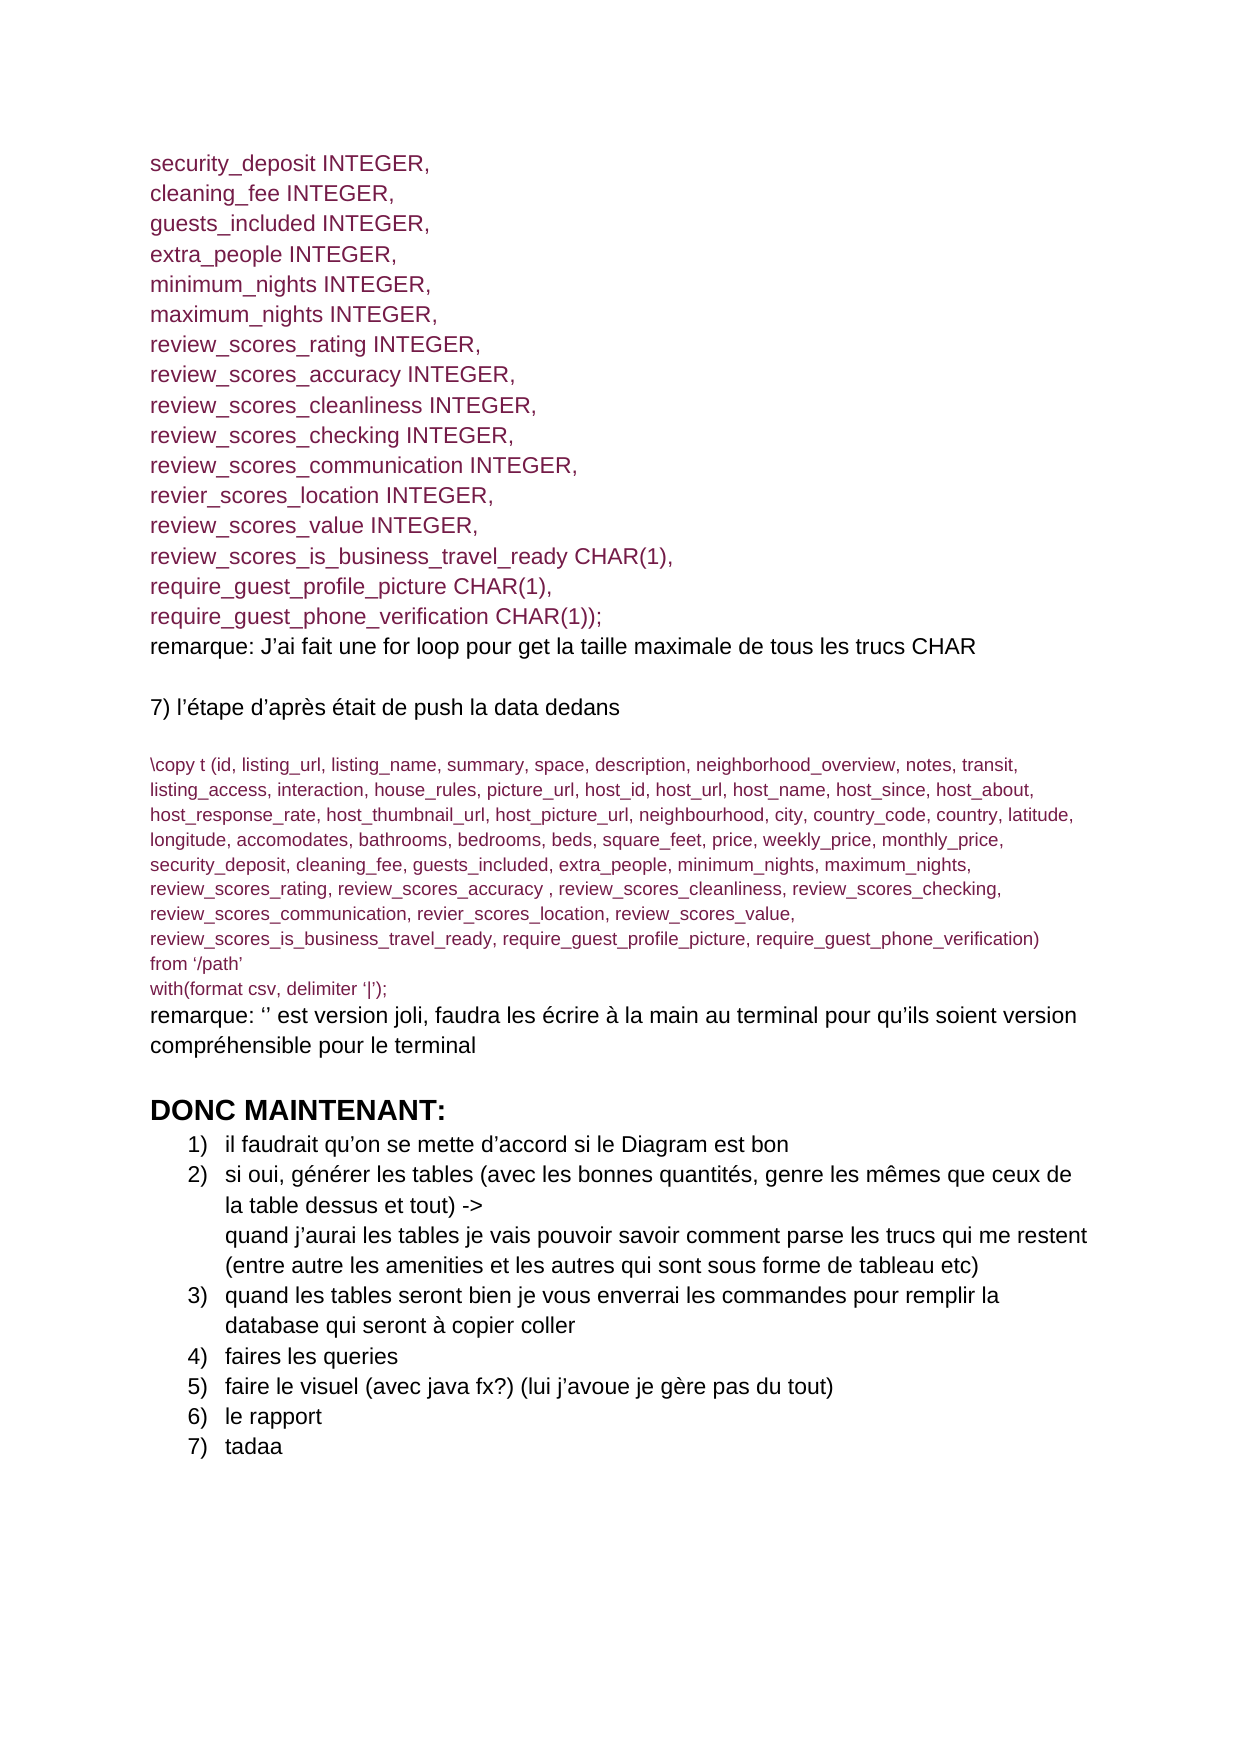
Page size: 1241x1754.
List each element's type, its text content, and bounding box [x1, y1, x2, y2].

text review_scores_cleanliness INTEGER, [150, 392, 1090, 418]
list quand les tables seront bien je vous enverrai les commandes pour remplir la database qui seront à copier coller [187, 1282, 1090, 1339]
text require_guest_phone_verification CHAR(1)); [150, 603, 1090, 629]
list si oui, générer les tables (avec les bonnes quantités, genre les mêmes que ceux de la table dessus et tout) -> [187, 1161, 1090, 1218]
list le rapport [187, 1403, 1090, 1429]
text revier_scores_location INTEGER, [150, 482, 1090, 509]
list faire le visuel (avec java fx?) (lui j’avoue je gère pas du tout) [187, 1373, 1090, 1399]
text review_scores_is_business_travel_ready CHAR(1), [150, 543, 1090, 569]
list il faudrait qu’on se mette d’accord si le Diagram est bon [187, 1131, 1090, 1158]
text review_scores_checking INTEGER, [150, 422, 1090, 448]
text from ‘/path’ [150, 952, 1090, 974]
text with(format csv, delimiter ‘|’); [150, 977, 1090, 999]
text remarque: ‘’ est version joli, faudra les écrire à la main au terminal pour qu’ils soient version compréhensible pour le terminal [150, 1002, 1090, 1059]
text minimum_nights INTEGER, [150, 271, 1090, 297]
text review_scores_rating INTEGER, [150, 331, 1090, 358]
text security_deposit INTEGER, [150, 150, 1090, 176]
list faires les queries [187, 1343, 1090, 1369]
text review_scores_accuracy INTEGER, [150, 361, 1090, 388]
text maximum_nights INTEGER, [150, 301, 1090, 327]
text 7) l’étape d’après était de push la data dedans [150, 694, 1090, 720]
text cleaning_fee INTEGER, [150, 180, 1090, 207]
text guests_included INTEGER, [150, 210, 1090, 237]
text extra_people INTEGER, [150, 241, 1090, 267]
list tadaa [187, 1433, 1090, 1460]
text review_scores_communication INTEGER, [150, 452, 1090, 478]
text remarque: J’ai fait une for loop pour get la taille maximale de tous les trucs CHAR [150, 633, 1090, 660]
text DONC MAINTENANT: [150, 1093, 1090, 1126]
text quand j’aurai les tables je vais pouvoir savoir comment parse les trucs qui me restent (entre autre les amenities et les autres qui sont sous forme de tableau etc) [225, 1222, 1090, 1278]
text \copy t (id, listing_url, listing_name, summary, space, description, neighborhood_overview, notes, transit, listing_access, interaction, house_rules, picture_url, host_id, host_url, host_name, host_since, host_about, host_response_rate, host_thumbnail_url, host_picture_url, neighbourhood, city, country_code, country, latitude, longitude, accomodates, bathrooms, bedrooms, beds, square_feet, price, weekly_price, monthly_price, security_deposit, cleaning_fee, guests_included, extra_people, minimum_nights, maximum_nights, review_scores_rating, review_scores_accuracy , review_scores_cleanliness, review_scores_checking, review_scores_communication, revier_scores_location, review_scores_value, review_scores_is_business_travel_ready, require_guest_profile_picture, require_guest_phone_verification) [150, 754, 1090, 949]
text require_guest_profile_picture CHAR(1), [150, 573, 1090, 599]
text review_scores_value INTEGER, [150, 512, 1090, 539]
